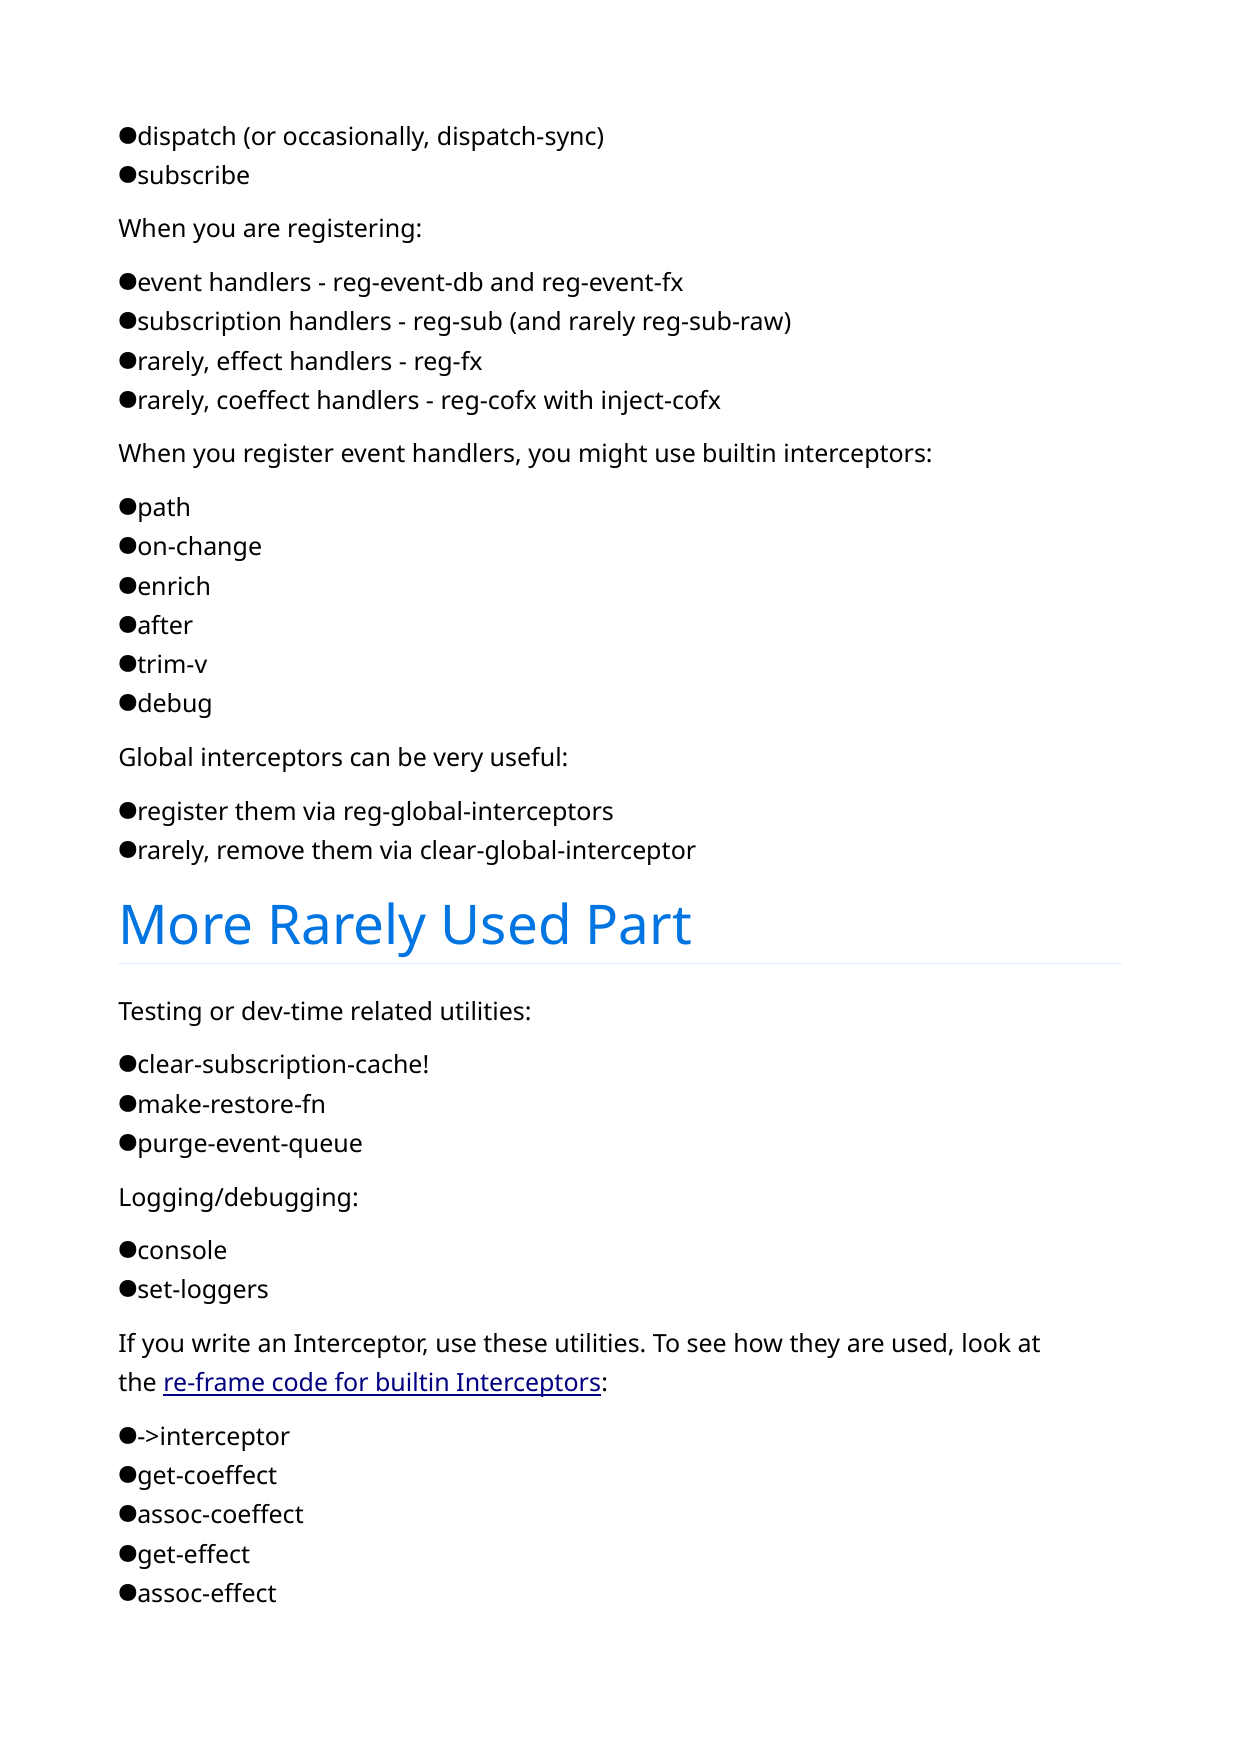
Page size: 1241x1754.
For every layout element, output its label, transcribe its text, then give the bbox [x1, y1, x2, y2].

text When you register event handlers, you might use builtin interceptors: [118, 436, 1122, 470]
list debug [118, 686, 1122, 720]
list on-change [118, 529, 1122, 563]
list set-loggers [118, 1272, 1122, 1306]
list purge-event-queue [118, 1125, 1122, 1159]
list event handlers - reg-event-db and reg-event-fx [118, 265, 1122, 299]
text When you are registering: [118, 211, 1122, 245]
list register them via reg-global-interceptors [118, 793, 1122, 827]
list subscribe [118, 157, 1122, 191]
list subscription handlers - reg-sub (and rarely reg-sub-raw) [118, 304, 1122, 338]
list assoc-effect [118, 1575, 1122, 1609]
list path [118, 490, 1122, 524]
list clear-subscription-cache! [118, 1047, 1122, 1081]
list dispatch (or occasionally, dispatch-sync) [118, 118, 1122, 152]
text Logging/debugging: [118, 1179, 1122, 1213]
list get-effect [118, 1536, 1122, 1570]
list rarely, coeffect handlers - reg-cofx with inject-cofx [118, 382, 1122, 416]
list rarely, effect handlers - reg-fx [118, 343, 1122, 377]
list enrich [118, 568, 1122, 602]
list rarely, remove them via clear-global-interceptor [118, 832, 1122, 866]
list after [118, 607, 1122, 641]
list console [118, 1233, 1122, 1267]
subtitle More Rarely Used Part [118, 886, 1122, 963]
text Global interceptors can be very useful: [118, 739, 1122, 773]
list trim-v [118, 646, 1122, 681]
list make-restore-fn [118, 1086, 1122, 1120]
text If you write an Interceptor, use these utilities. To see how they are used, look at the re-frame code for builtin Interceptors: [118, 1326, 1122, 1399]
list assoc-coeffect [118, 1497, 1122, 1531]
list ->interceptor [118, 1419, 1122, 1453]
list get-coeffect [118, 1458, 1122, 1492]
text Testing or dev-time related utilities: [118, 993, 1122, 1027]
